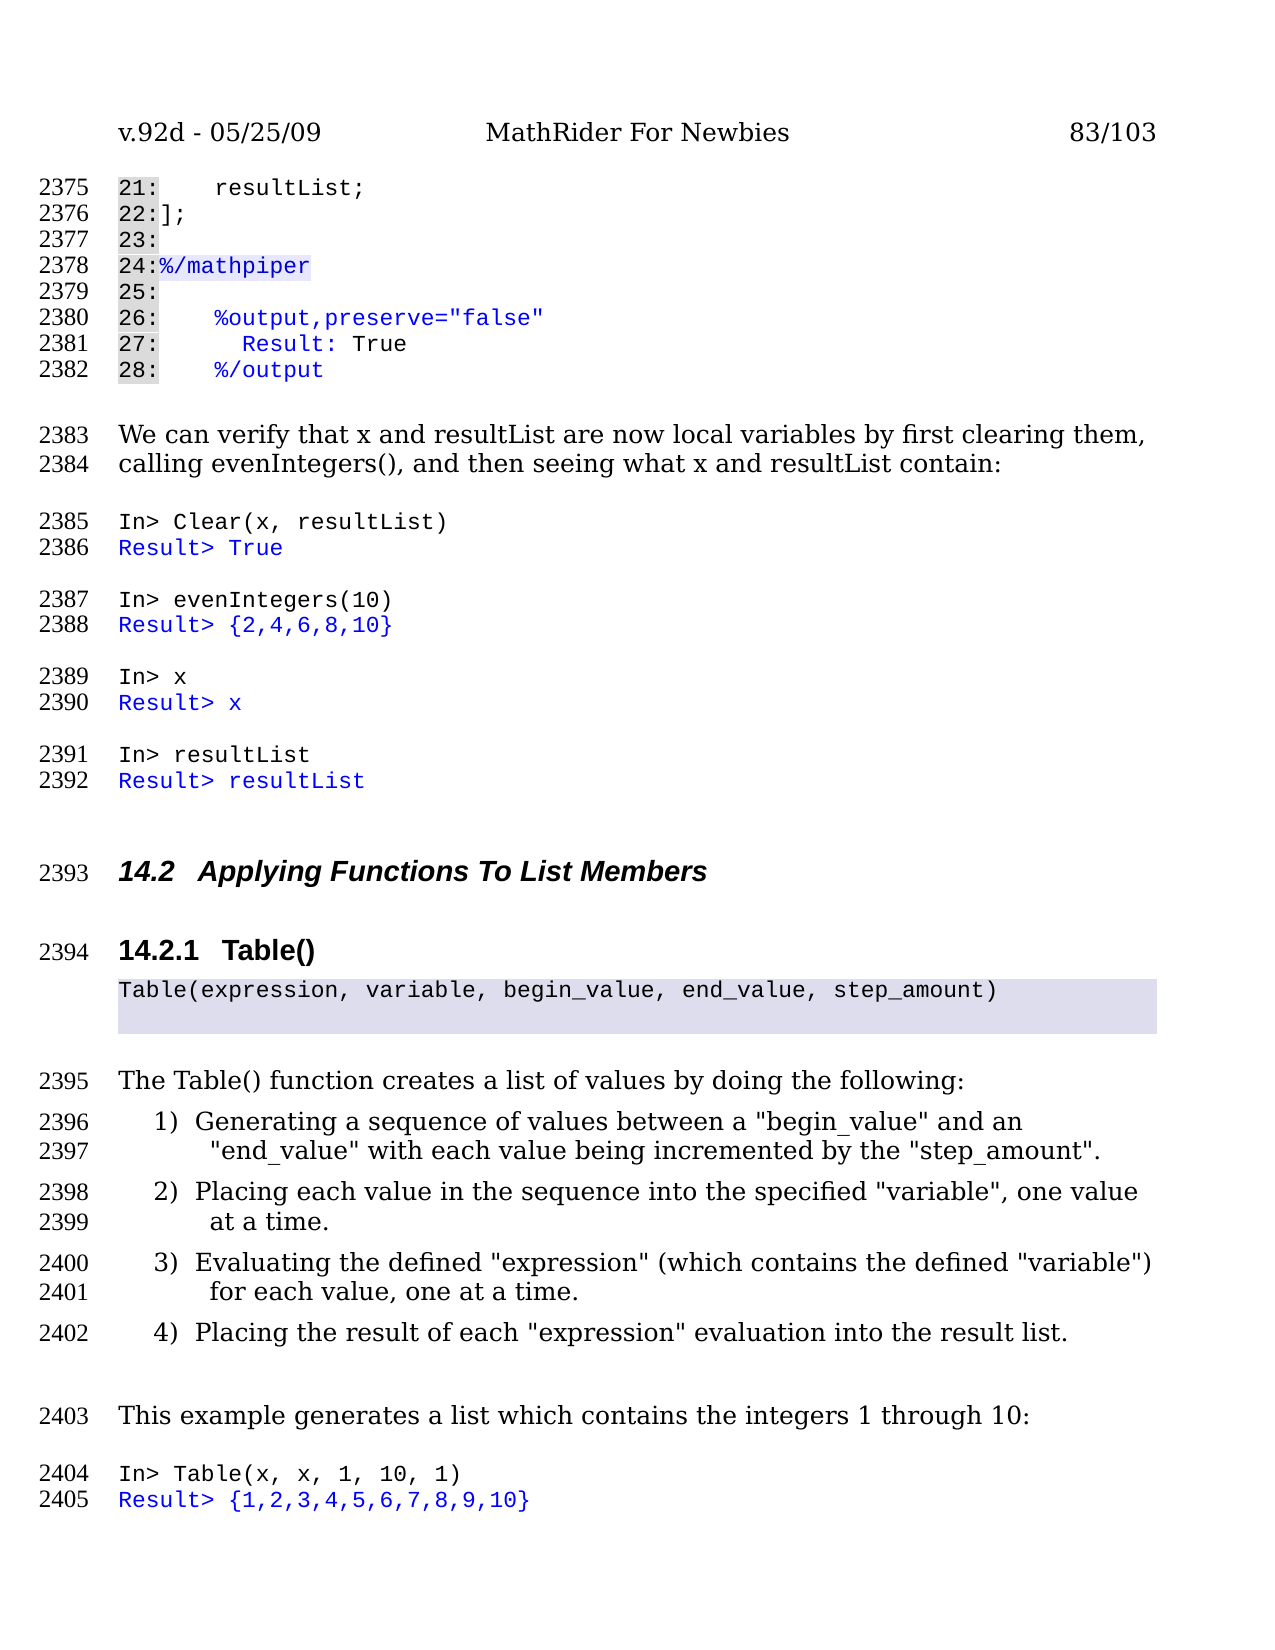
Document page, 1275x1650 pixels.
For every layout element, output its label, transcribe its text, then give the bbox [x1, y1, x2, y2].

text 28: %/output [118, 358, 1157, 384]
text 21: resultList; [118, 177, 1157, 203]
text 26: %output,preserve="false" [118, 306, 1157, 332]
text 1) Generating a sequence of values between a "begin_value" and an "end_value" with each value being incremented by the "step_amount". [153, 1107, 1157, 1165]
text Result> {2,4,6,8,10} [118, 614, 1157, 640]
text Result> True [118, 536, 1157, 562]
text The Table() function creates a list of values by doing the following: [118, 1066, 1157, 1095]
text 25: [118, 281, 1157, 306]
subtitle Applying Functions To List Members [118, 854, 1157, 888]
text 22:]; [118, 203, 1157, 229]
text In> evenIntegers(10) [118, 588, 1157, 614]
subtitle Table() [118, 933, 1157, 966]
text We can verify that x and resultList are now local variables by first clearing them, calling evenIntegers(), and then seeing what x and resultList contain: [118, 420, 1157, 478]
text 4) Placing the result of each "expression" evaluation into the result list. [153, 1318, 1157, 1347]
text 24:%/mathpiper [118, 254, 1157, 281]
text In> Table(x, x, 1, 10, 1) [118, 1462, 1157, 1488]
text 23: [118, 229, 1157, 254]
text 3) Evaluating the defined "expression" (which contains the defined "variable") for each value, one at a time. [153, 1248, 1157, 1306]
text Result> x [118, 692, 1157, 718]
text This example generates a list which contains the integers 1 through 10: [118, 1401, 1157, 1430]
text In> resultList [118, 743, 1157, 769]
text Result> resultList [118, 769, 1157, 795]
text Result> {1,2,3,4,5,6,7,8,9,10} [118, 1488, 1157, 1514]
table_header Table(expression, variable, begin_value, end_value, step_amount) [118, 979, 1157, 1034]
text In> x [118, 666, 1157, 692]
text In> Clear(x, resultList) [118, 510, 1157, 536]
text 27: Result: True [118, 332, 1157, 358]
text 2) Placing each value in the sequence into the specified "variable", one value at a time. [153, 1177, 1157, 1236]
